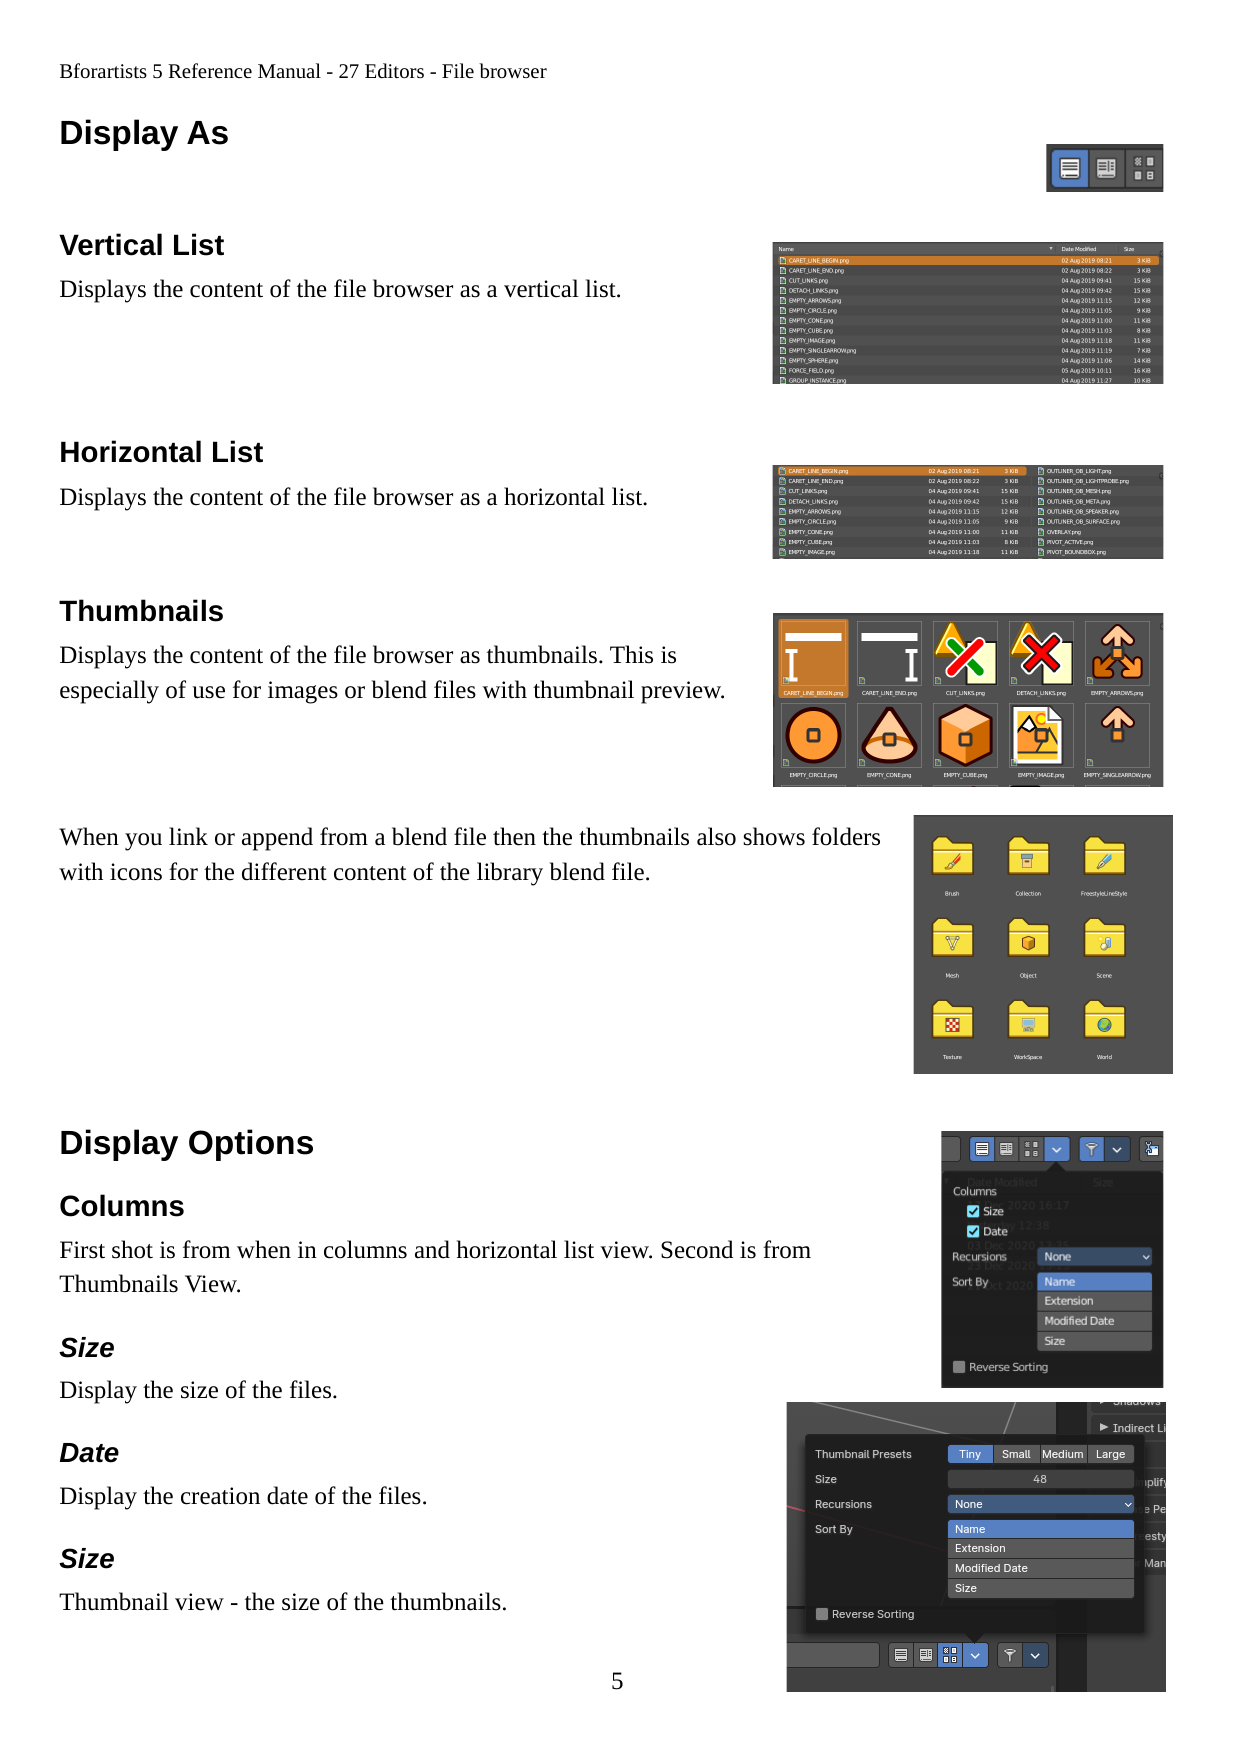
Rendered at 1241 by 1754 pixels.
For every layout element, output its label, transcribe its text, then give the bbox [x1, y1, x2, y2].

picture [941, 1131, 1164, 1388]
subtitle Horizontal List [59, 435, 1181, 469]
subtitle [1164, 1189, 1181, 1222]
text Displays the content of the file browser as thumbnails. This is especially of use for images or blend files with thumbnail preview. [59, 641, 773, 704]
subtitle Vertical List [59, 227, 1181, 261]
text Thumbnail view - the size of the thumbnails. [59, 1587, 786, 1616]
picture [1046, 144, 1164, 192]
text Display the size of the files. [59, 1375, 1181, 1404]
text First shot is from when in columns and horizontal list view. Second is from Thumbnails View. [59, 1235, 941, 1298]
subtitle Columns [59, 1189, 941, 1222]
subtitle [1166, 1543, 1181, 1575]
picture [913, 815, 1173, 1074]
picture [773, 613, 1164, 787]
subtitle Size [59, 1331, 941, 1363]
text When you link or append from a blend file then the thumbnails also shows folders with icons for the different content of the library blend file. [59, 822, 913, 886]
subtitle Display Options [59, 1123, 1181, 1162]
text Displays the content of the file browser as a horizontal list. [59, 482, 772, 510]
picture [772, 242, 1164, 384]
subtitle [1166, 1437, 1181, 1469]
picture [772, 465, 1164, 559]
subtitle Display As [59, 113, 1181, 151]
subtitle Date [59, 1437, 786, 1469]
picture [786, 1402, 1166, 1692]
subtitle Size [59, 1543, 786, 1575]
text Display the creation date of the files. [59, 1481, 786, 1510]
subtitle Thumbnails [59, 594, 1181, 628]
text Displays the content of the file browser as a vertical list. [59, 274, 772, 302]
subtitle [1164, 1331, 1181, 1363]
